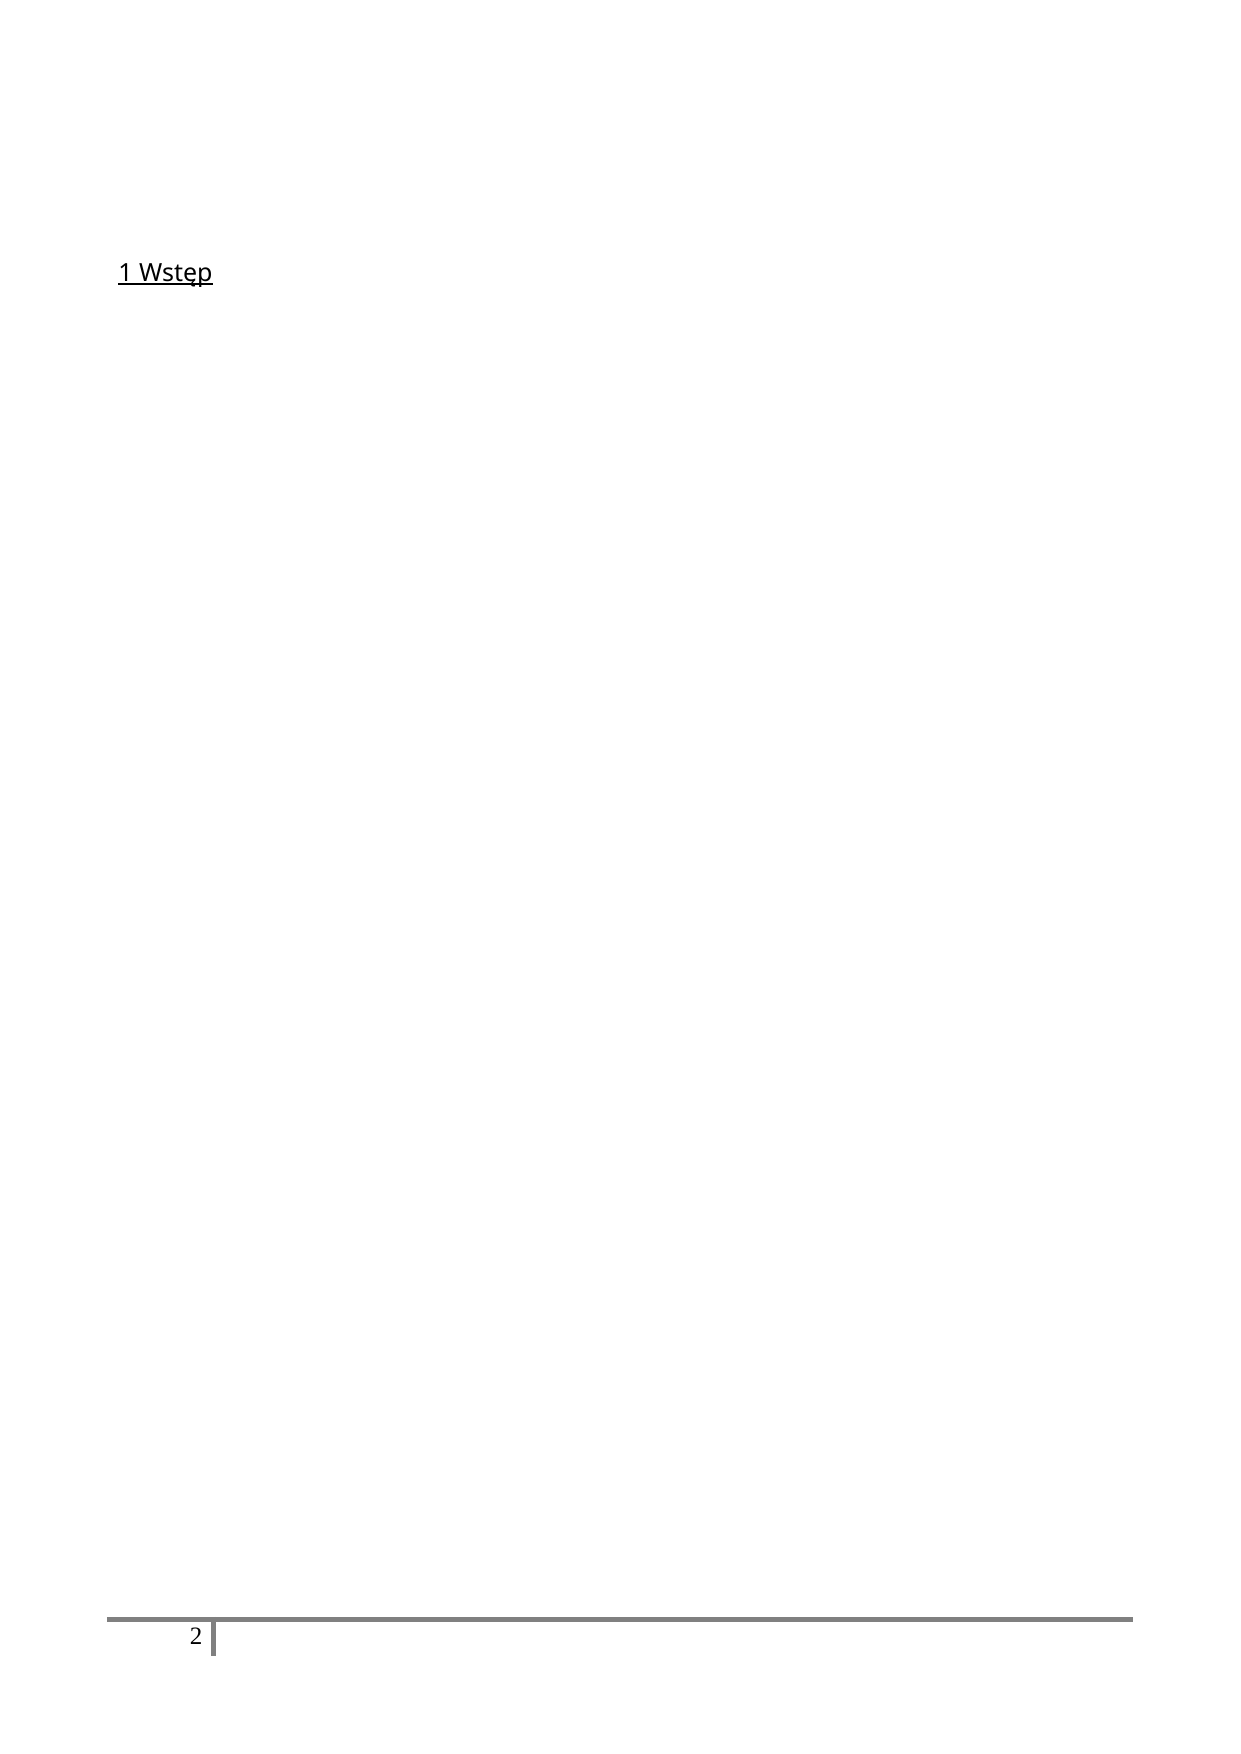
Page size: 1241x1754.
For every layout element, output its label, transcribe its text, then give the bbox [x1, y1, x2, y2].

text 1 Wstęp [118, 254, 1122, 288]
